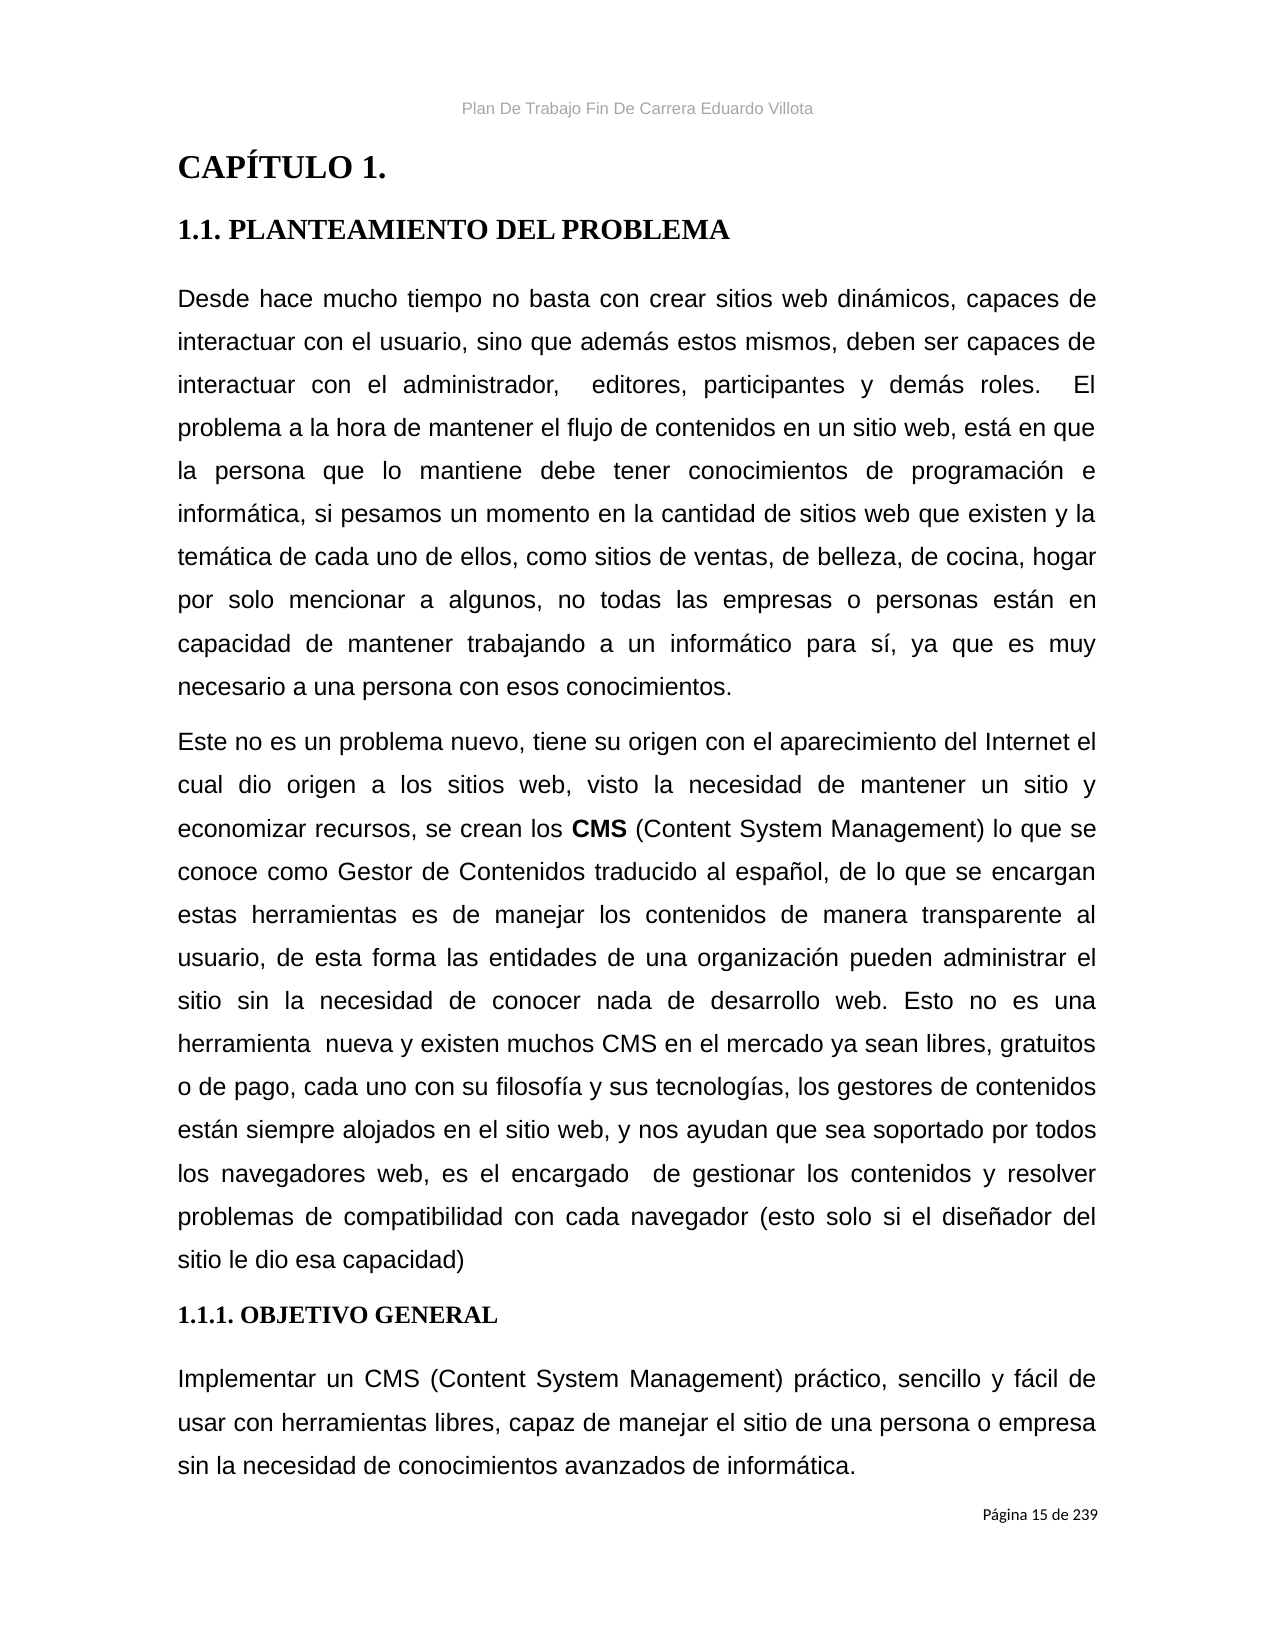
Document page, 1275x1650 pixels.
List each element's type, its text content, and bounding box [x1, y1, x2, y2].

text 1.1.1. OBJETIVO GENERAL [177, 1301, 1098, 1329]
text Implementar un CMS (Content System Management) práctico, sencillo y fácil de usar con herramientas libres, capaz de manejar el sitio de una persona o empresa sin la necesidad de conocimientos avanzados de informática. [177, 1364, 1098, 1479]
text 1.1. PLANTEAMIENTO DEL PROBLEMA [177, 212, 1098, 246]
text Desde hace mucho tiempo no basta con crear sitios web dinámicos, capaces de interactuar con el usuario, sino que además estos mismos, deben ser capaces de interactuar con el administrador, editores, participantes y demás roles. El problema a la hora de mantener el flujo de contenidos en un sitio web, está en que la persona que lo mantiene debe tener conocimientos de programación e informática, si pesamos un momento en la cantidad de sitios web que existen y la temática de cada uno de ellos, como sitios de ventas, de belleza, de cocina, hogar por solo mencionar a algunos, no todas las empresas o personas están en capacidad de mantener trabajando a un informático para sí, ya que es muy necesario a una persona con esos conocimientos. [177, 284, 1098, 701]
text CAPÍTULO 1. [177, 148, 1098, 186]
text Este no es un problema nuevo, tiene su origen con el aparecimiento del Internet el cual dio origen a los sitios web, visto la necesidad de mantener un sitio y economizar recursos, se crean los CMS (Content System Management) lo que se conoce como Gestor de Contenidos traducido al español, de lo que se encargan estas herramientas es de manejar los contenidos de manera transparente al usuario, de esta forma las entidades de una organización pueden administrar el sitio sin la necesidad de conocer nada de desarrollo web. Esto no es una herramienta nueva y existen muchos CMS en el mercado ya sean libres, gratuitos o de pago, cada uno con su filosofía y sus tecnologías, los gestores de contenidos están siempre alojados en el sitio web, y nos ayudan que sea soportado por todos los navegadores web, es el encargado de gestionar los contenidos y resolver problemas de compatibilidad con cada navegador (esto solo si el diseñador del sitio le dio esa capacidad) [177, 727, 1098, 1274]
